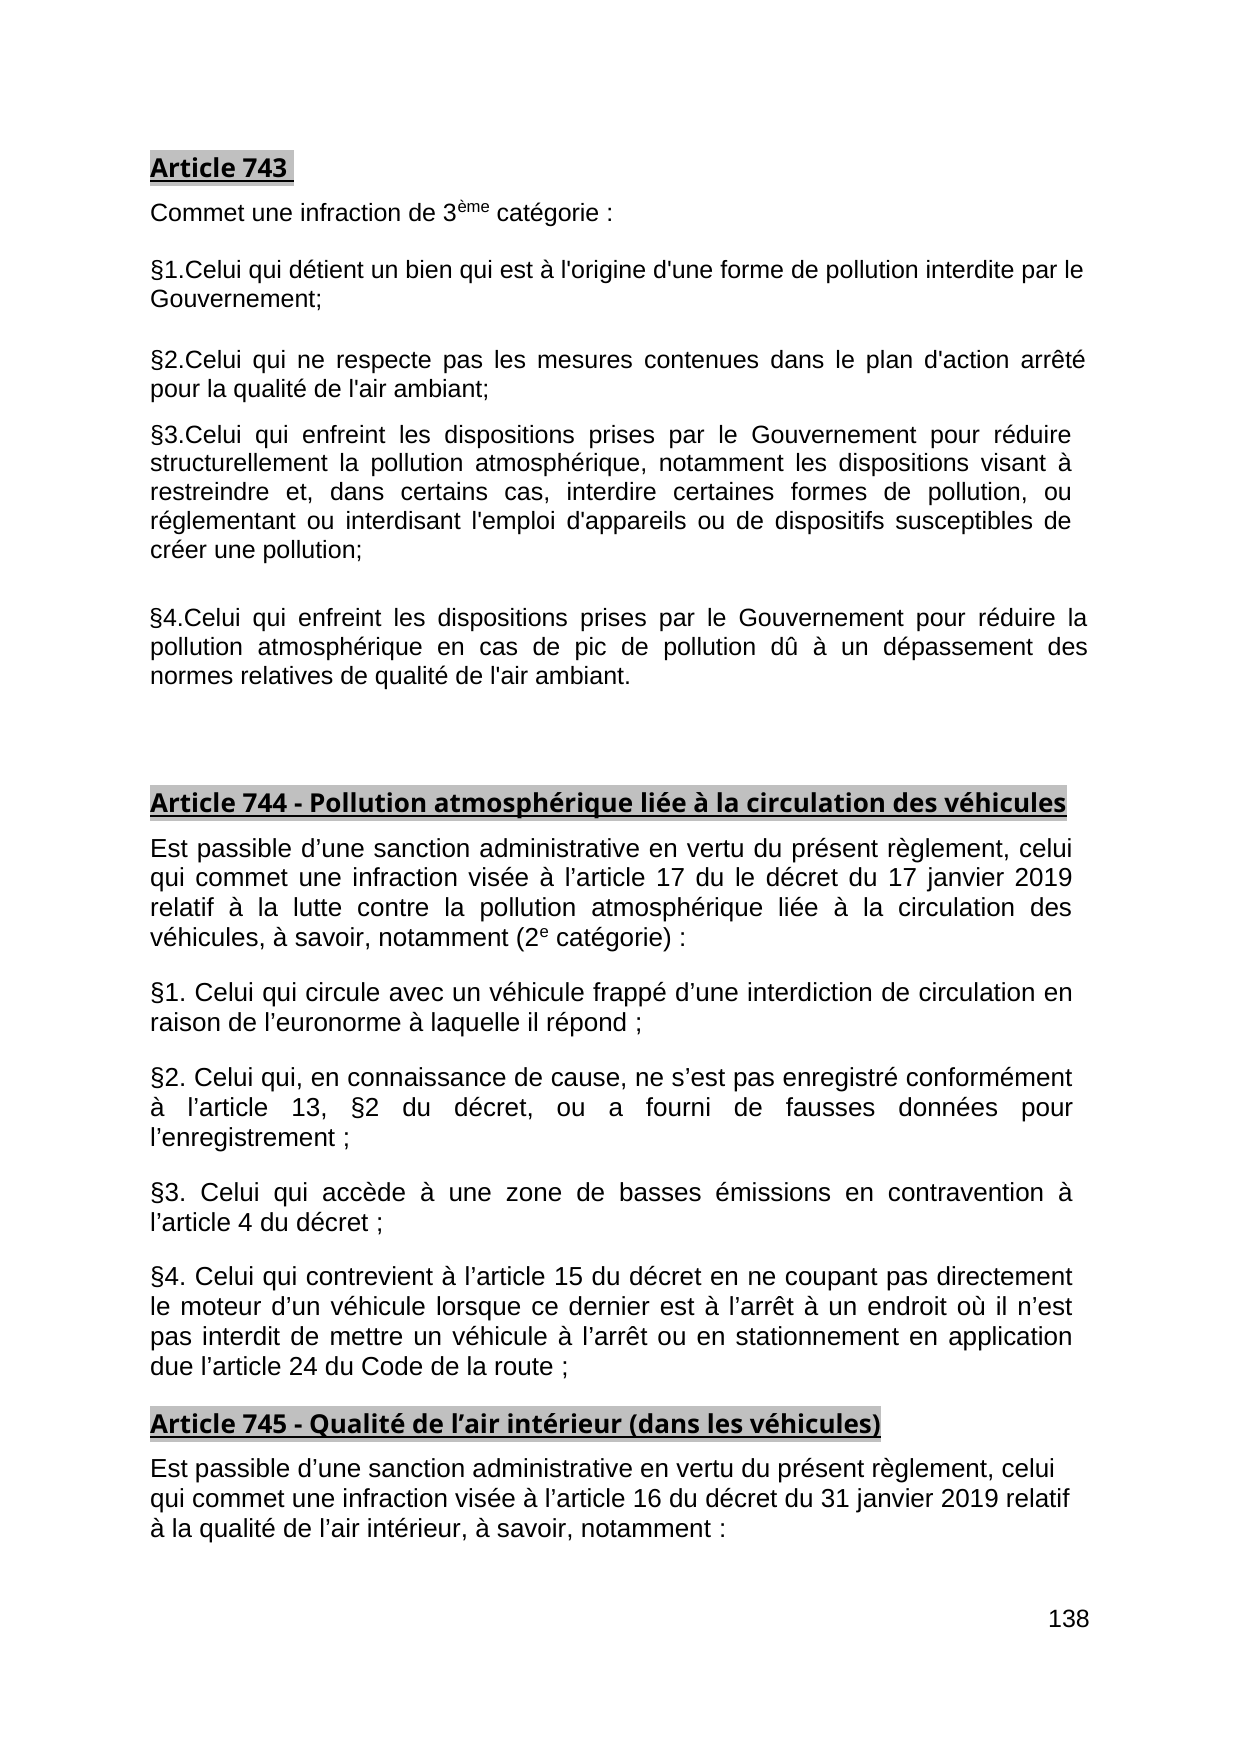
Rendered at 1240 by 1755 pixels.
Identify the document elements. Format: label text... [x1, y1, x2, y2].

text §2. Celui qui, en connaissance de cause, ne s’est pas enregistré conformément à l’article 13, §2 du décret, ou a fourni de fausses données pour l’enregistrement ; [150, 1062, 1074, 1152]
subtitle Article 744 - Pollution atmosphérique liée à la circulation des véhicules [150, 785, 1089, 821]
text Est passible d’une sanction administrative en vertu du présent règlement, celui qui commet une infraction visée à l’article 16 du décret du 31 janvier 2019 relatif à la qualité de l’air intérieur, à savoir, notamment : [150, 1453, 1074, 1543]
text Est passible d’une sanction administrative en vertu du présent règlement, celui qui commet une infraction visée à l’article 17 du le décret du 17 janvier 2019 relatif à la lutte contre la pollution atmosphérique liée à la circulation des véhicules, à savoir, notamment (2e catégorie) : [150, 833, 1074, 952]
subtitle Article 743 [150, 150, 1089, 186]
text Gouvernement; [150, 284, 1088, 313]
text §2.Celui qui ne respecte pas les mesures contenues dans le plan d'action arrêté pour la qualité de l'air ambiant; [150, 345, 1088, 403]
text §3.Celui qui enfreint les dispositions prises par le Gouvernement pour réduire structurellement la pollution atmosphérique, notamment les dispositions visant à restreindre et, dans certains cas, interdire certaines formes de pollution, ou réglementant ou interdisant l'emploi d'appareils ou de dispositifs susceptibles de créer une pollution; [150, 419, 1073, 563]
text §1. Celui qui circule avec un véhicule frappé d’une interdiction de circulation en raison de l’euronorme à laquelle il répond ; [150, 977, 1074, 1037]
text Commet une infraction de 3ème catégorie : [150, 197, 1088, 226]
text §4. Celui qui contrevient à l’article 15 du décret en ne coupant pas directement le moteur d’un véhicule lorsque ce dernier est à l’arrêt à un endroit où il n’est pas interdit de mettre un véhicule à l’arrêt ou en stationnement en application due l’article 24 du Code de la route ; [150, 1261, 1074, 1381]
text §3. Celui qui accède à une zone de basses émissions en contravention à l’article 4 du décret ; [150, 1177, 1074, 1236]
text §4.Celui qui enfreint les dispositions prises par le Gouvernement pour réduire la pollution atmosphérique en cas de pic de pollution dû à un dépassement des normes relatives de qualité de l'air ambiant. [149, 603, 1089, 690]
text §1.Celui qui détient un bien qui est à l'origine d'une forme de pollution interdite par le [150, 255, 1088, 283]
subtitle Article 745 - Qualité de l’air intérieur (dans les véhicules) [150, 1406, 1089, 1442]
